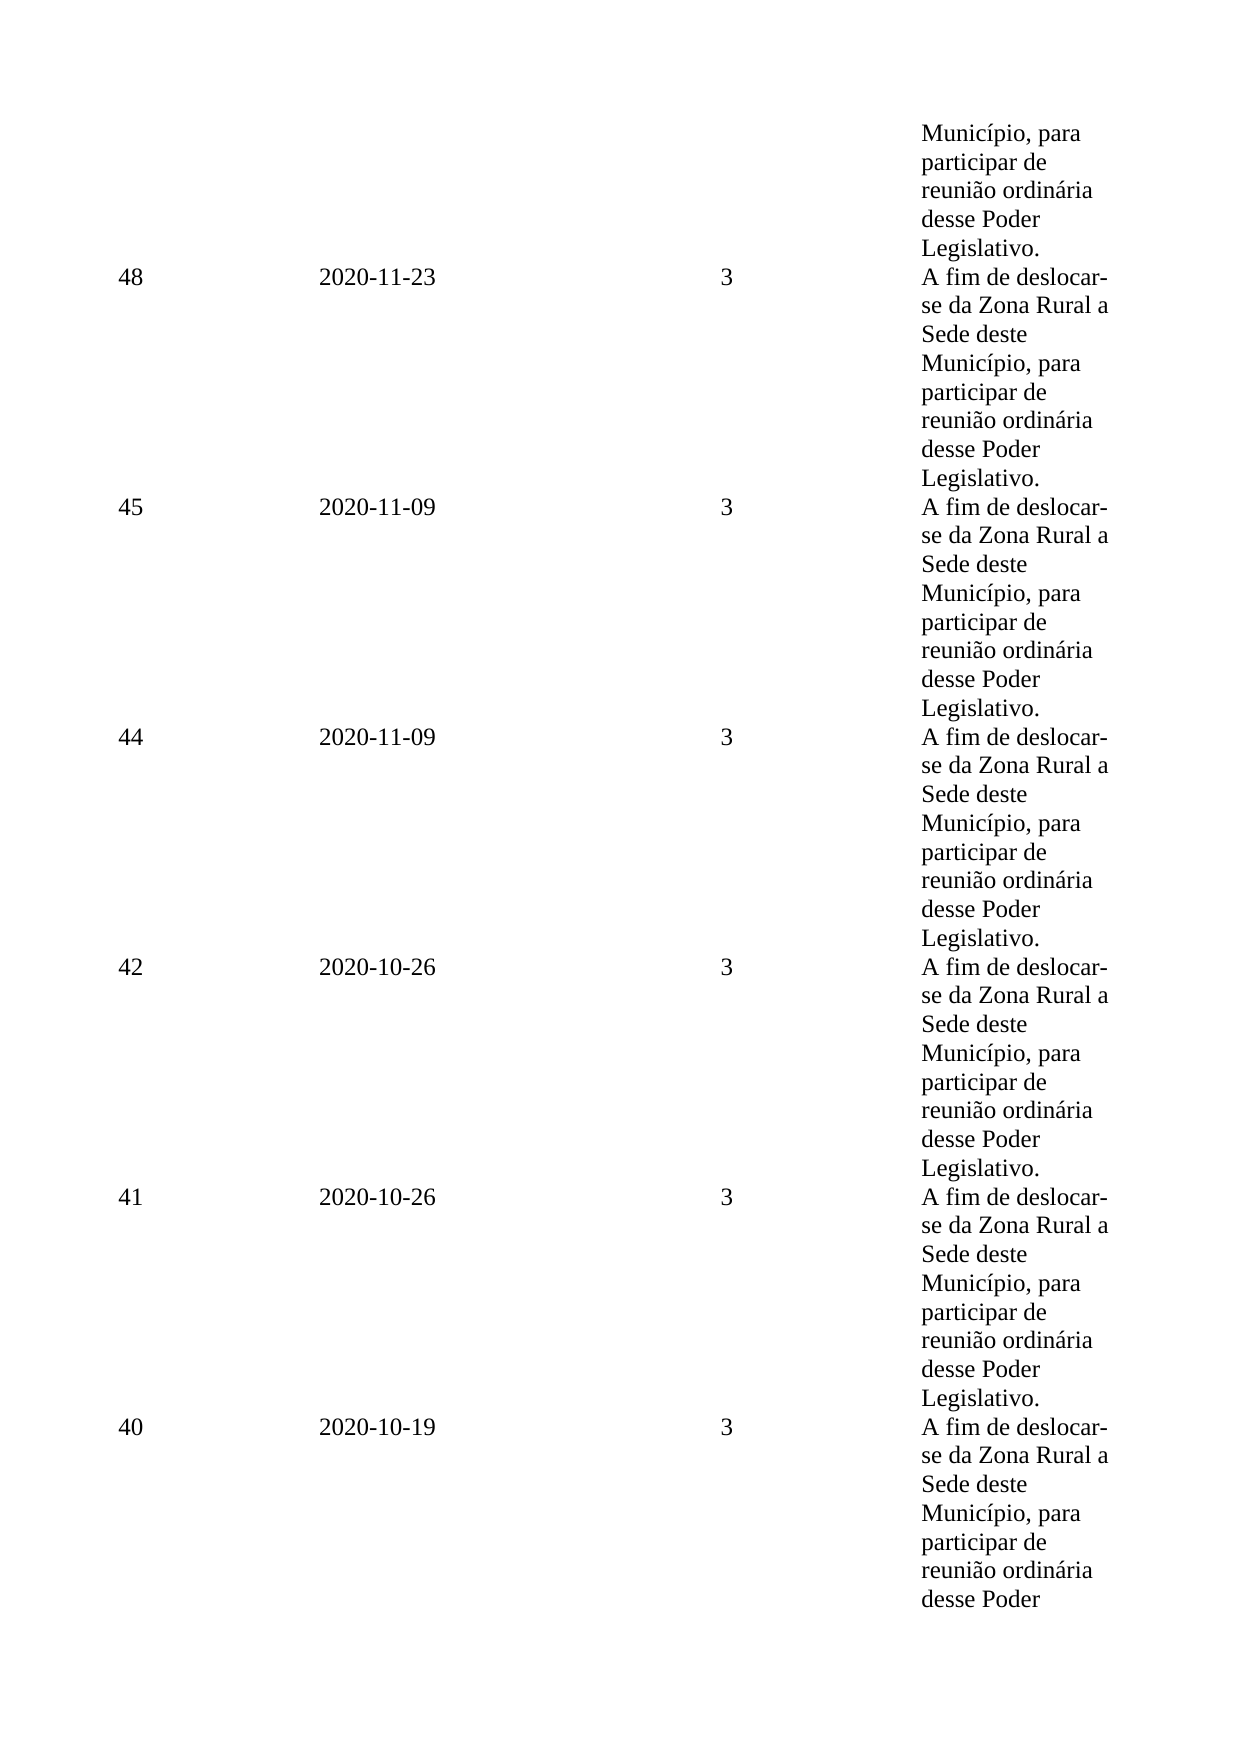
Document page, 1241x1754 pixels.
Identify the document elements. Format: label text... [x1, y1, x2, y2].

table_cell 42 [118, 952, 319, 1182]
table_cell 3 [720, 1412, 921, 1613]
table_cell A fim de deslocar-se da Zona Rural a Sede deste Município, para participar de reunião ordinária desse Poder Legislativo. [921, 262, 1122, 492]
table_cell 41 [118, 1182, 319, 1412]
table_cell 45 [118, 492, 319, 722]
table_cell 2020-10-19 [319, 1412, 519, 1613]
table_cell 2020-11-09 [319, 492, 519, 722]
table_cell 3 [720, 952, 921, 1182]
table_cell 3 [720, 492, 921, 722]
table_cell [520, 262, 720, 492]
table_cell A fim de deslocar-se da Zona Rural a Sede deste Município, para participar de reunião ordinária desse Poder [921, 1412, 1122, 1613]
table_cell [520, 492, 720, 722]
table_cell [520, 952, 720, 1182]
table_cell 2020-11-09 [319, 722, 519, 952]
table_cell 2020-10-26 [319, 1182, 519, 1412]
table_cell A fim de deslocar-se da Zona Rural a Sede deste Município, para participar de reunião ordinária desse Poder Legislativo. [921, 1182, 1122, 1412]
table_cell [118, 118, 319, 262]
table_cell 3 [720, 722, 921, 952]
table_cell [520, 1412, 720, 1613]
table_cell [520, 722, 720, 952]
table_cell 2020-10-26 [319, 952, 519, 1182]
table_cell A fim de deslocar-se da Zona Rural a Sede deste Município, para participar de reunião ordinária desse Poder Legislativo. [921, 722, 1122, 952]
table_cell [319, 118, 519, 262]
table_cell [520, 1182, 720, 1412]
table_cell 48 [118, 262, 319, 492]
table_cell [720, 118, 921, 262]
table_cell 44 [118, 722, 319, 952]
table_cell A fim de deslocar-se da Zona Rural a Sede deste Município, para participar de reunião ordinária desse Poder Legislativo. [921, 952, 1122, 1182]
table_cell 3 [720, 1182, 921, 1412]
table_cell 2020-11-23 [319, 262, 519, 492]
table_cell [520, 118, 720, 262]
table_cell A fim de deslocar-se da Zona Rural a Sede deste Município, para participar de reunião ordinária desse Poder Legislativo. [921, 492, 1122, 722]
table_cell 40 [118, 1412, 319, 1613]
table_cell 3 [720, 262, 921, 492]
table_cell Município, para participar de reunião ordinária desse Poder Legislativo. [921, 118, 1122, 262]
